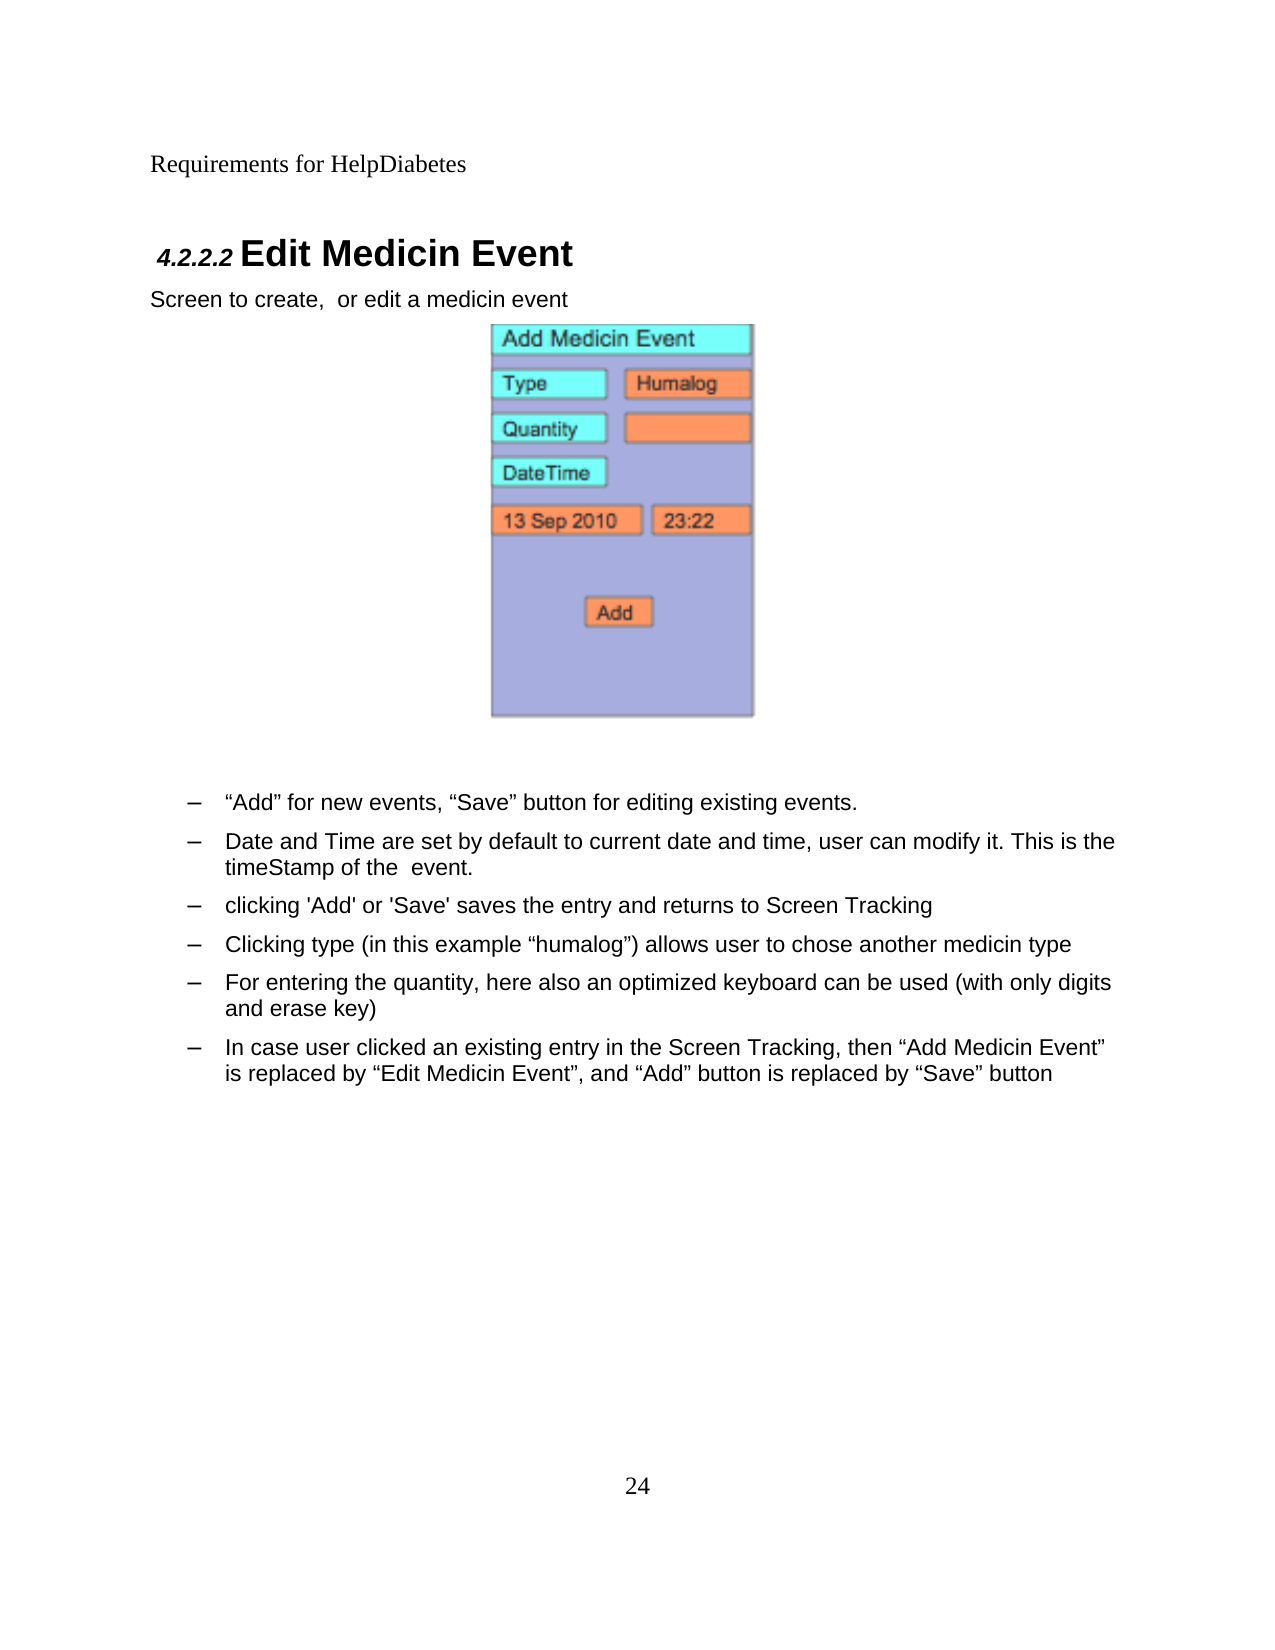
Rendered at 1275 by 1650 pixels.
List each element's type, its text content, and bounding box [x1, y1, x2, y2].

list For entering the quantity, here also an optimized keyboard can be used (with only digits and erase key) [187, 970, 1125, 1022]
list In case user clicked an existing entry in the Screen Tracking, then “Add Medicin Event” is replaced by “Edit Medicin Event”, and “Add” button is replaced by “Save” button [187, 1034, 1125, 1086]
list clicking 'Add' or 'Save' saves the entry and returns to Screen Tracking [187, 893, 1125, 919]
list “Add” for new events, “Save” button for editing existing events. [187, 790, 1125, 816]
list Clicking type (in this example “humalog”) allows user to chose another medicin type [187, 931, 1125, 957]
text Screen to create, or edit a medicin event [150, 287, 1125, 312]
picture [490, 324, 785, 750]
list Date and Time are set by default to current date and time, user can modify it. This is the timeStamp of the event. [187, 828, 1125, 880]
subtitle Edit Medicin Event [150, 232, 1125, 274]
